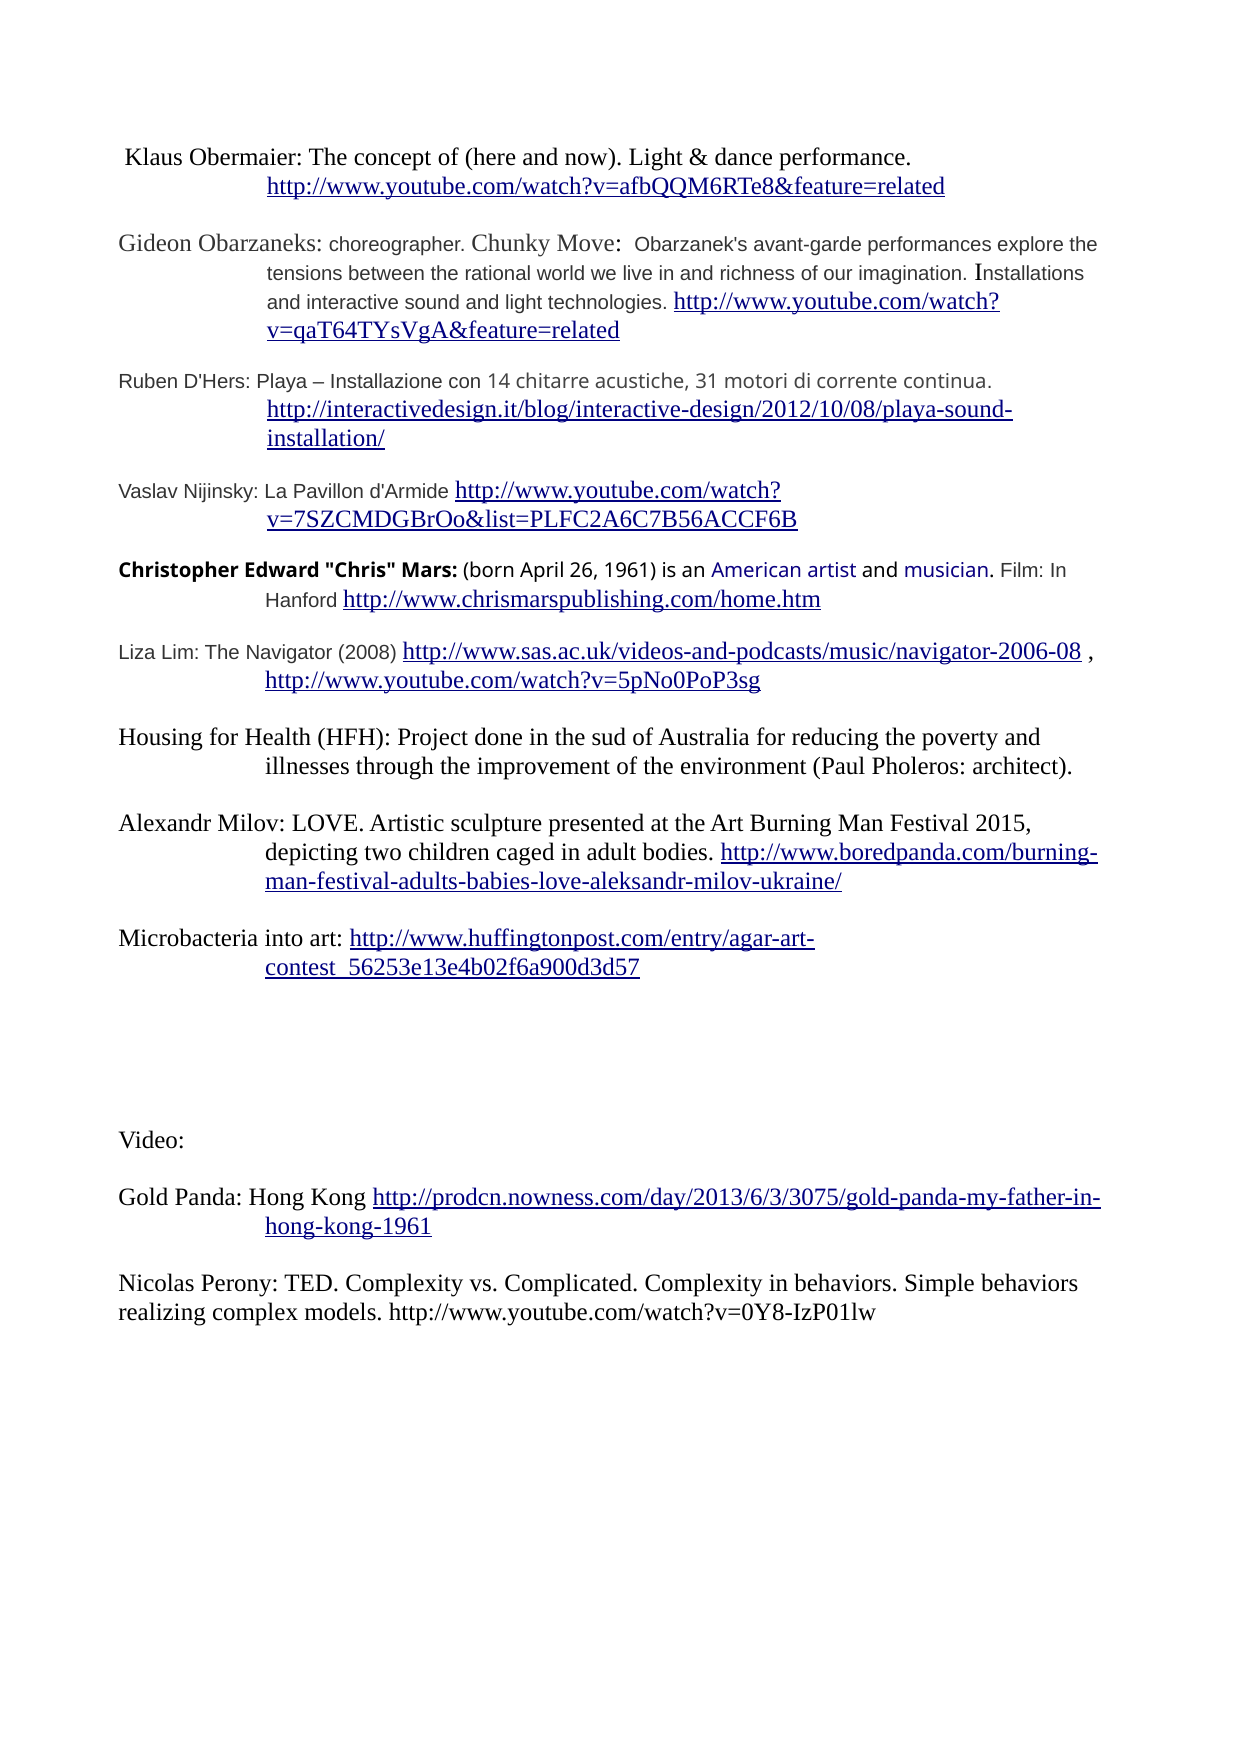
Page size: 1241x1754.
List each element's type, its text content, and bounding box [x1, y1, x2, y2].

text Video: [118, 1125, 1122, 1153]
text Gold Panda: Hong Kong http://prodcn.nowness.com/day/2013/6/3/3075/gold-panda-my-father-in-hong-kong-1961 [118, 1182, 1122, 1240]
text Microbacteria into art: http://www.huffingtonpost.com/entry/agar-art-contest_56253e13e4b02f6a900d3d57 [118, 923, 1122, 981]
text Vaslav Nijinsky: La Pavillon d'Armide http://www.youtube.com/watch?v=7SZCMDGBrOo&list=PLFC2A6C7B56ACCF6B [118, 475, 1122, 533]
text Klaus Obermaier: The concept of (here and now). Light & dance performance. http://www.youtube.com/watch?v=afbQQM6RTe8&feature=related [118, 142, 1122, 200]
text Ruben D'Hers: Playa – Installazione con 14 chitarre acustiche, 31 motori di corrente continua. http://interactivedesign.it/blog/interactive-design/2012/10/08/playa-sound-installation/ [118, 367, 1122, 452]
text Gideon Obarzaneks: choreographer. Chunky Move: Obarzanek's avant-garde performances explore the tensions between the rational world we live in and richness of our imagination. Installations and interactive sound and light technologies. http://www.youtube.com/watch?v=qaT64TYsVgA&feature=related [118, 228, 1122, 343]
text Nicolas Perony: TED. Complexity vs. Complicated. Complexity in behaviors. Simple behaviors realizing complex models. http://www.youtube.com/watch?v=0Y8-IzP01lw [118, 1268, 1122, 1326]
text Christopher Edward "Chris" Mars: (born April 26, 1961) is an American artist and musician. Film: In Hanford http://www.chrismarspublishing.com/home.htm [118, 556, 1122, 613]
text Housing for Health (HFH): Project done in the sud of Australia for reducing the poverty and illnesses through the improvement of the environment (Paul Pholeros: architect). [118, 722, 1122, 780]
text Liza Lim: The Navigator (2008) http://www.sas.ac.uk/videos-and-podcasts/music/navigator-2006-08 , http://www.youtube.com/watch?v=5pNo0PoP3sg [118, 636, 1122, 693]
text Alexandr Milov: LOVE. Artistic sculpture presented at the Art Burning Man Festival 2015, depicting two children caged in adult bodies. http://www.boredpanda.com/burning-man-festival-adults-babies-love-aleksandr-milov-ukraine/ [118, 808, 1122, 895]
